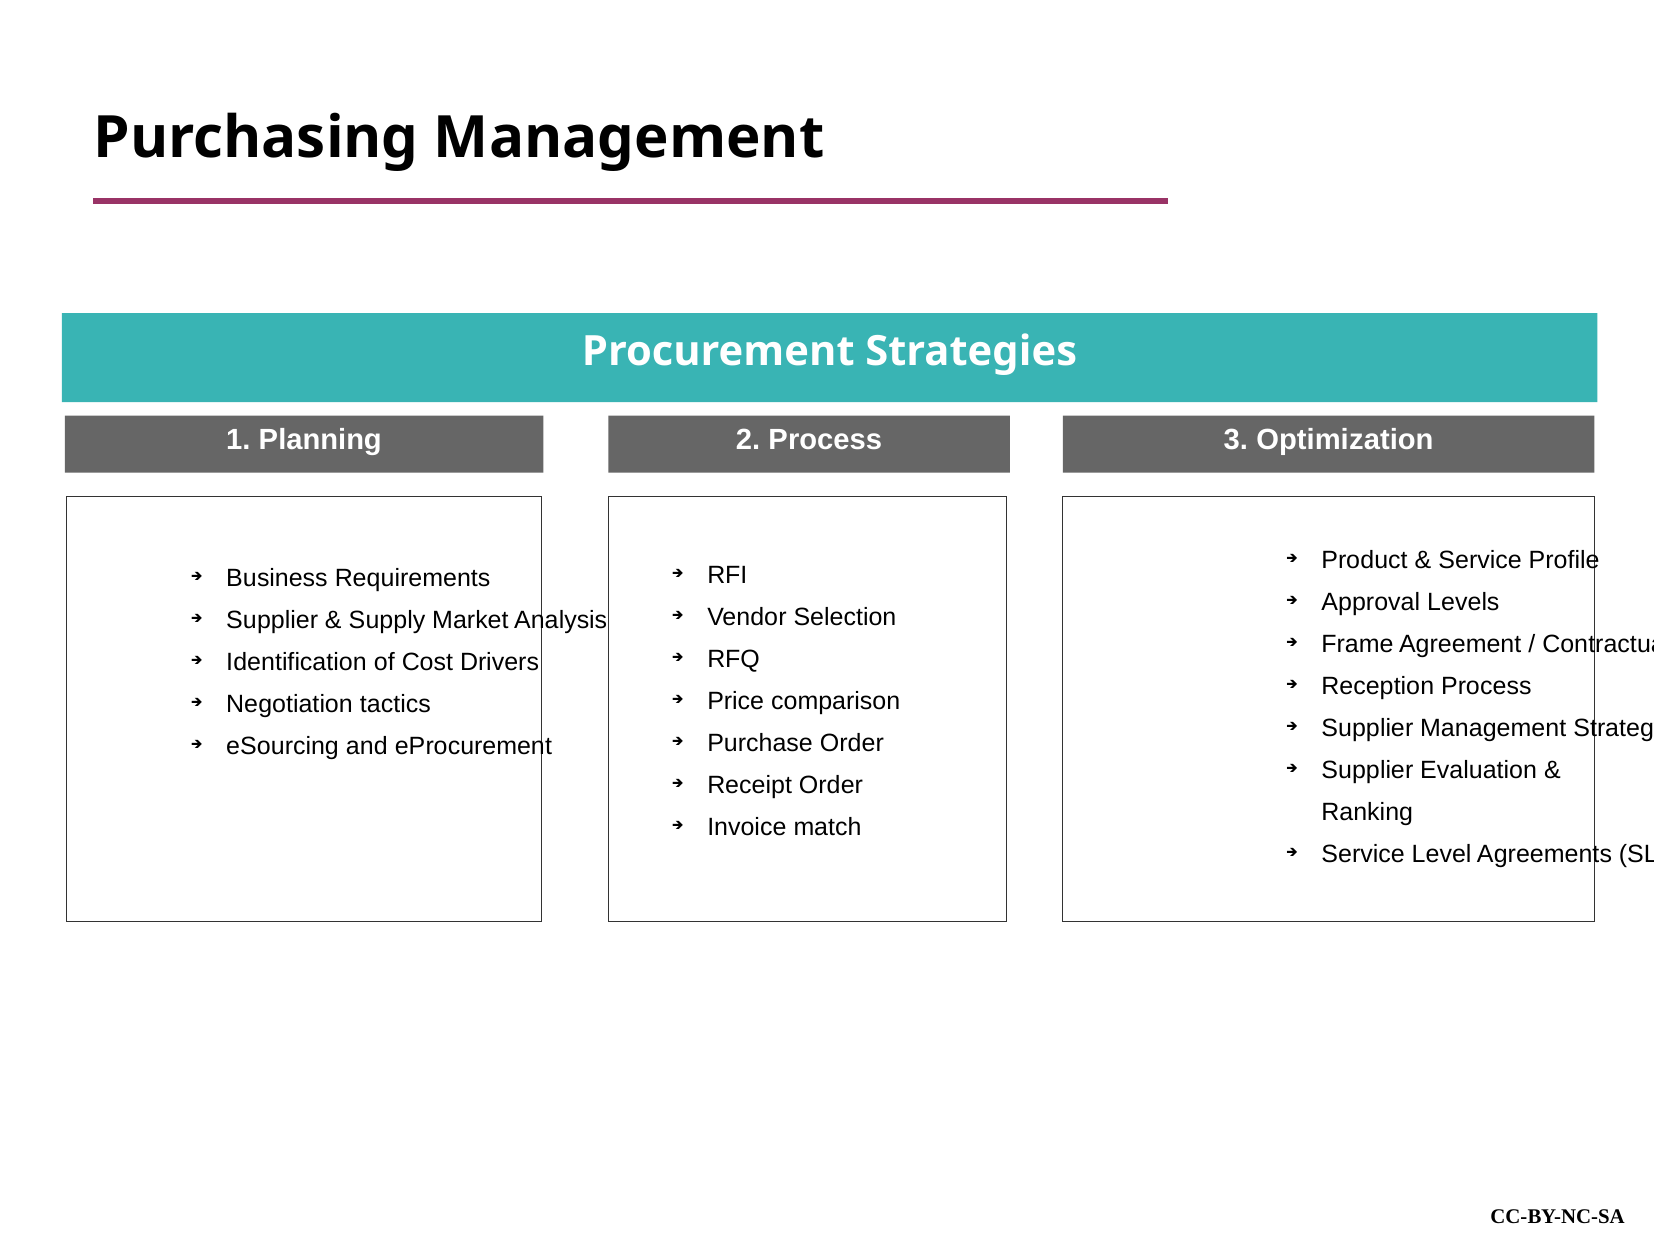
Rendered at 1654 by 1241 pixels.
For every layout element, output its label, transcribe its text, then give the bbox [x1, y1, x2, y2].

text_box Business Requirements Supplier & Supply Market Analysis Identification of Cost Drivers Negotiation tactics eSourcing and eProcurement [133, 578, 444, 774]
text_box Procurement Strategies [61, 313, 1598, 403]
text_box 3. Optimization [1062, 415, 1595, 473]
text_box [66, 496, 542, 922]
text_box [1062, 496, 1595, 922]
text_box 2. Process [608, 415, 1010, 473]
text_box RFI Vendor Selection RFQ Price comparison Purchase Order Receipt Order Invoice match [614, 596, 981, 792]
text_box Product & Service Profile Approval Levels Frame Agreement / Contractual Issues Reception Process Supplier Management Strategy Supplier Evaluation & Ranking Service Level Agreements (SLA) [1228, 631, 1430, 810]
text_box [608, 496, 1007, 922]
text_box 1. Planning [64, 415, 544, 473]
title Purchasing Management [93, 31, 1570, 239]
